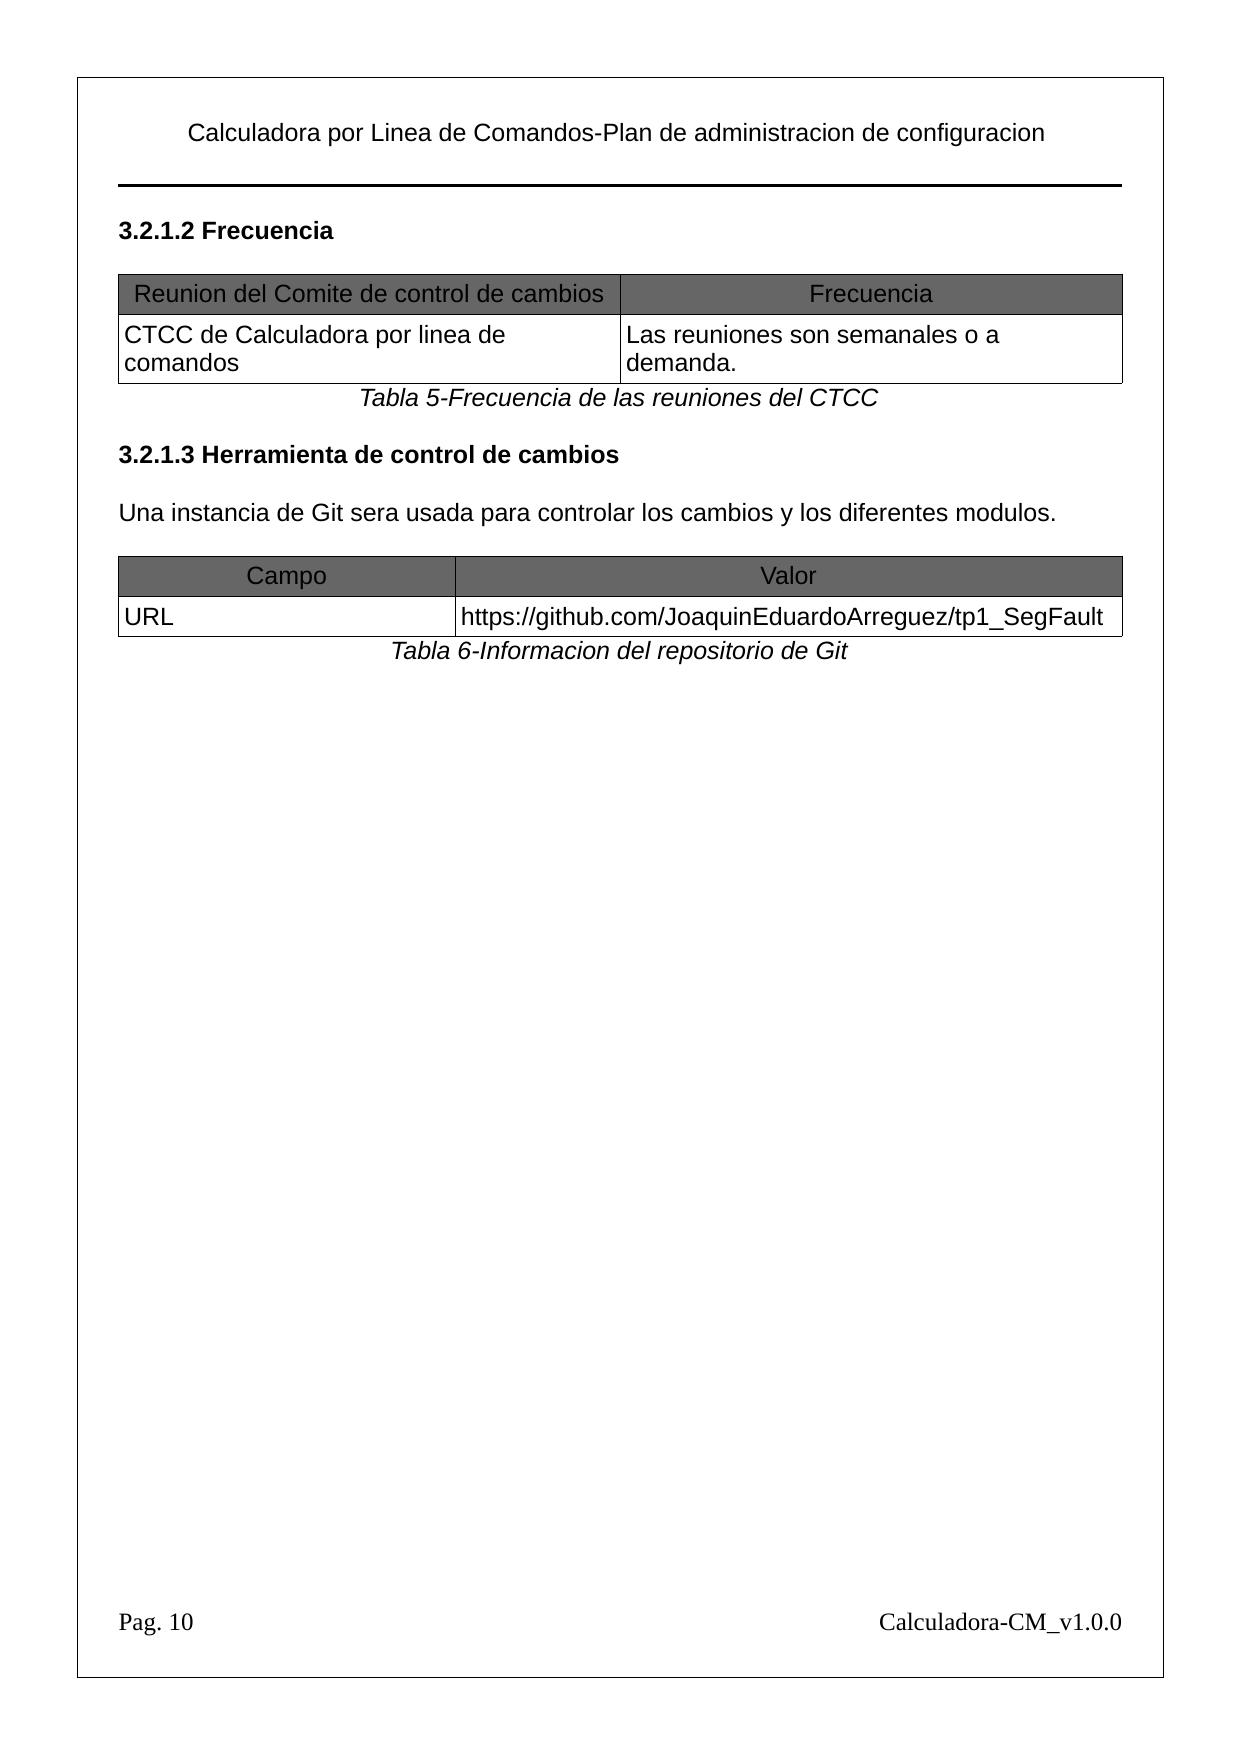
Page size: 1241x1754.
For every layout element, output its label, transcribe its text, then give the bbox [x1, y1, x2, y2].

table_cell CTCC de Calculadora por linea de comandos [119, 315, 620, 383]
table_header Valor [456, 557, 1122, 596]
table_header Campo [119, 557, 455, 596]
table_cell Las reuniones son semanales o a demanda. [621, 315, 1122, 383]
table_header Reunion del Comite de control de cambios [119, 275, 620, 314]
table_cell https://github.com/JoaquinEduardoArreguez/tp1_SegFault [456, 597, 1122, 636]
text 3.2.1.2 Frecuencia [118, 216, 1122, 245]
text 3.2.1.3 Herramienta de control de cambios [118, 441, 1122, 469]
table_header Frecuencia [621, 275, 1122, 314]
table_cell URL [119, 597, 455, 636]
text Tabla 5-Frecuencia de las reuniones del CTCC [118, 384, 1122, 412]
text Tabla 6-Informacion del repositorio de Git [118, 637, 1122, 665]
text Una instancia de Git sera usada para controlar los cambios y los diferentes modulos. [118, 498, 1122, 527]
